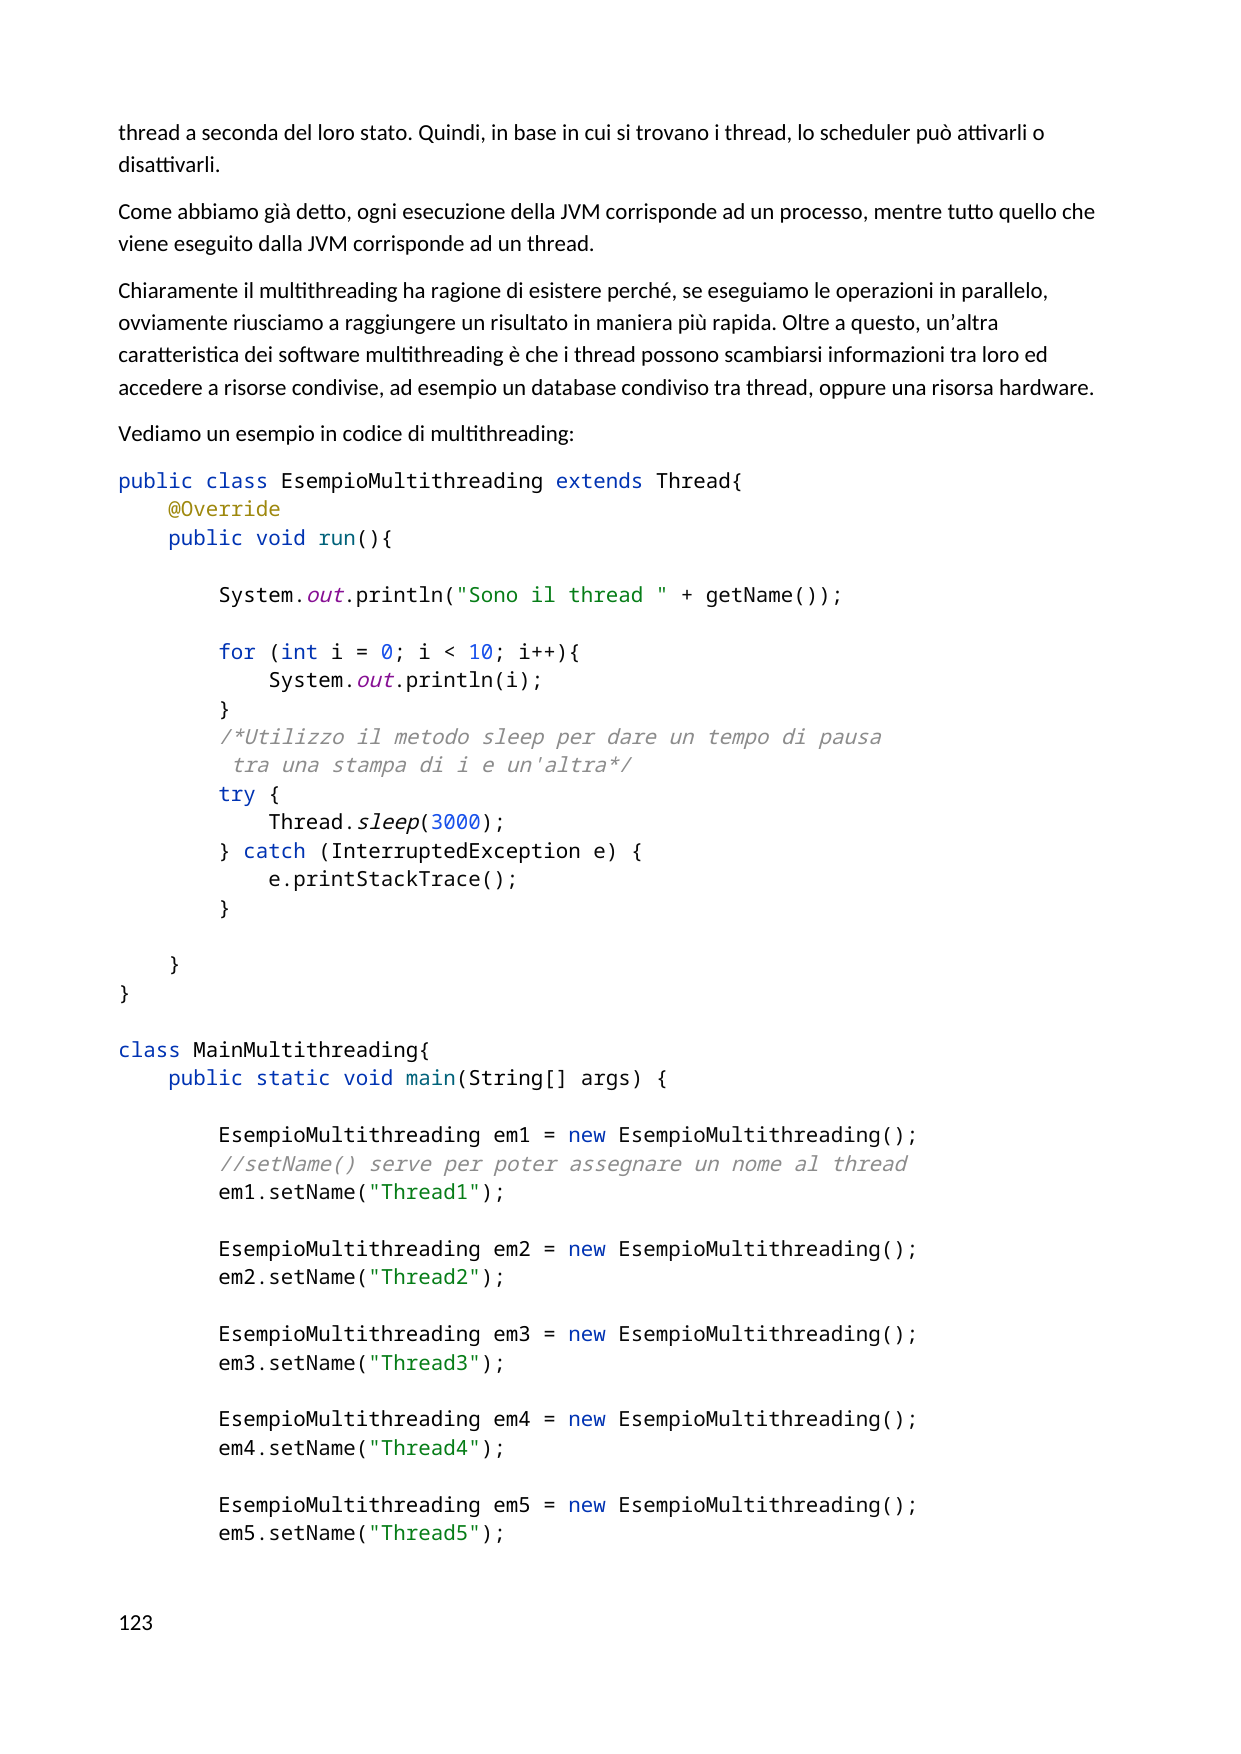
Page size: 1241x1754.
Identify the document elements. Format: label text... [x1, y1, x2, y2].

text Vediamo un esempio in codice di multithreading: [118, 419, 1122, 447]
text Chiaramente il multithreading ha ragione di esistere perché, se eseguiamo le operazioni in parallelo, ovviamente riusciamo a raggiungere un risultato in maniera più rapida. Oltre a questo, un’altra caratteristica dei software multithreading è che i thread possono scambiarsi informazioni tra loro ed accedere a risorse condivise, ad esempio un database condiviso tra thread, oppure una risorsa hardware. [118, 276, 1122, 401]
text thread a seconda del loro stato. Quindi, in base in cui si trovano i thread, lo scheduler può attivarli o disattivarli. [118, 118, 1122, 178]
text Come abbiamo già detto, ogni esecuzione della JVM corrisponde ad un processo, mentre tutto quello che viene eseguito dalla JVM corrisponde ad un thread. [118, 197, 1122, 257]
text public class EsempioMultithreading extends Thread{ @Override public void run(){ System.out.println("Sono il thread " + getName()); for (int i = 0; i < 10; i++){ System.out.println(i); } /*Utilizzo il metodo sleep per dare un tempo di pausa tra una stampa di i e un'altra*/ try { Thread.sleep(3000); } catch (InterruptedException e) { e.printStackTrace(); } } } class MainMultithreading{ public static void main(String[] args) { EsempioMultithreading em1 = new EsempioMultithreading(); //setName() serve per poter assegnare un nome al thread em1.setName("Thread1"); EsempioMultithreading em2 = new EsempioMultithreading(); em2.setName("Thread2"); EsempioMultithreading em3 = new EsempioMultithreading(); em3.setName("Thread3"); EsempioMultithreading em4 = new EsempioMultithreading(); em4.setName("Thread4"); EsempioMultithreading em5 = new EsempioMultithreading(); em5.setName("Thread5"); [118, 466, 1122, 1575]
